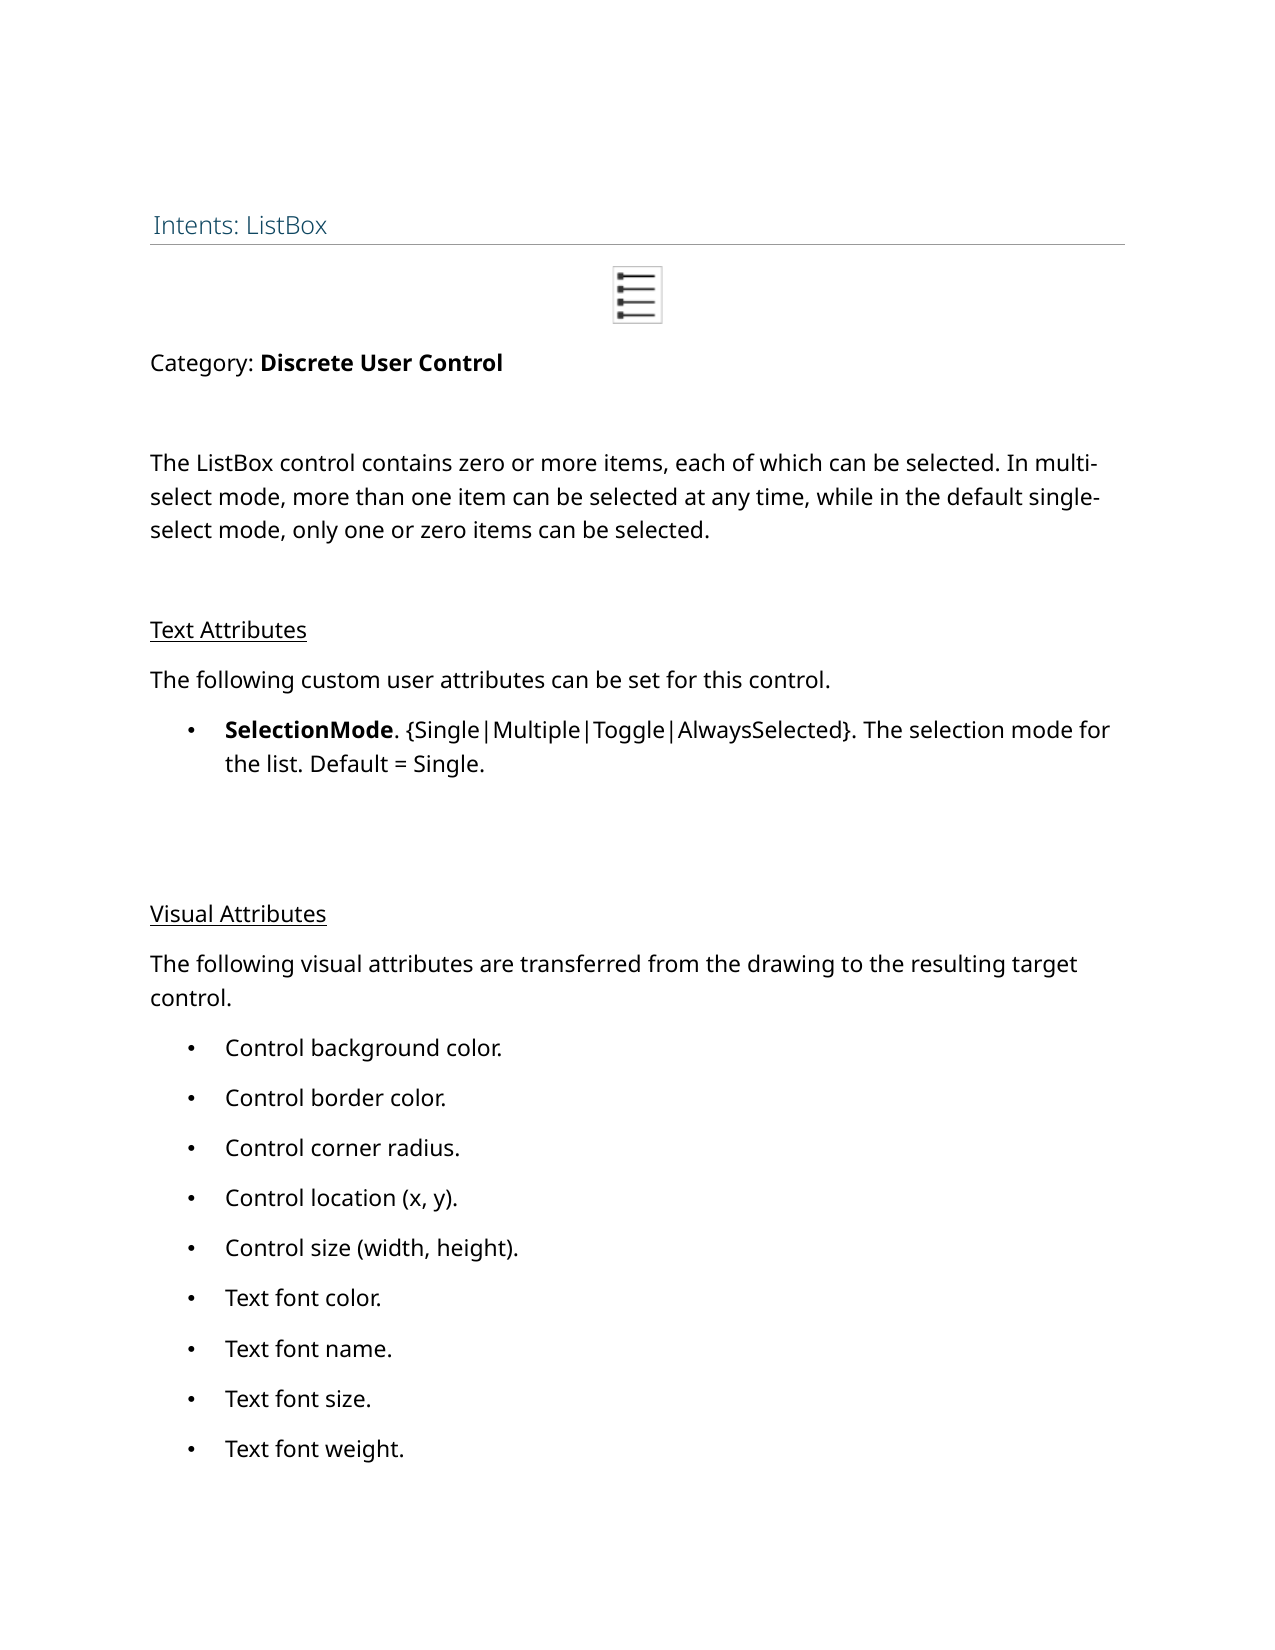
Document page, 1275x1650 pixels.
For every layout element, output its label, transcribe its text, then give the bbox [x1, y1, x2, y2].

subtitle Intents: ListBox [150, 204, 1125, 244]
text The following custom user attributes can be set for this control. [150, 664, 1125, 696]
list Control location (x, y). [187, 1182, 1125, 1213]
text Category: Discrete User Control [150, 347, 1125, 378]
text The ListBox control contains zero or more items, each of which can be selected. In multi-select mode, more than one item can be selected at any time, while in the default single-select mode, only one or zero items can be selected. [150, 447, 1125, 545]
text The following visual attributes are transferred from the drawing to the resulting target control. [150, 948, 1125, 1013]
list SelectionMode. {Single|Multiple|Toggle|AlwaysSelected}. The selection mode for the list. Default = Single. [187, 714, 1125, 779]
list Text font color. [187, 1282, 1125, 1314]
list Text font weight. [187, 1433, 1125, 1464]
picture [612, 266, 663, 324]
text Visual Attributes [150, 898, 1125, 929]
list Control size (width, height). [187, 1232, 1125, 1263]
list Control background color. [187, 1032, 1125, 1063]
list Text font name. [187, 1332, 1125, 1364]
list Control border color. [187, 1082, 1125, 1113]
list Control corner radius. [187, 1132, 1125, 1163]
list Text font size. [187, 1383, 1125, 1414]
text Text Attributes [150, 614, 1125, 646]
